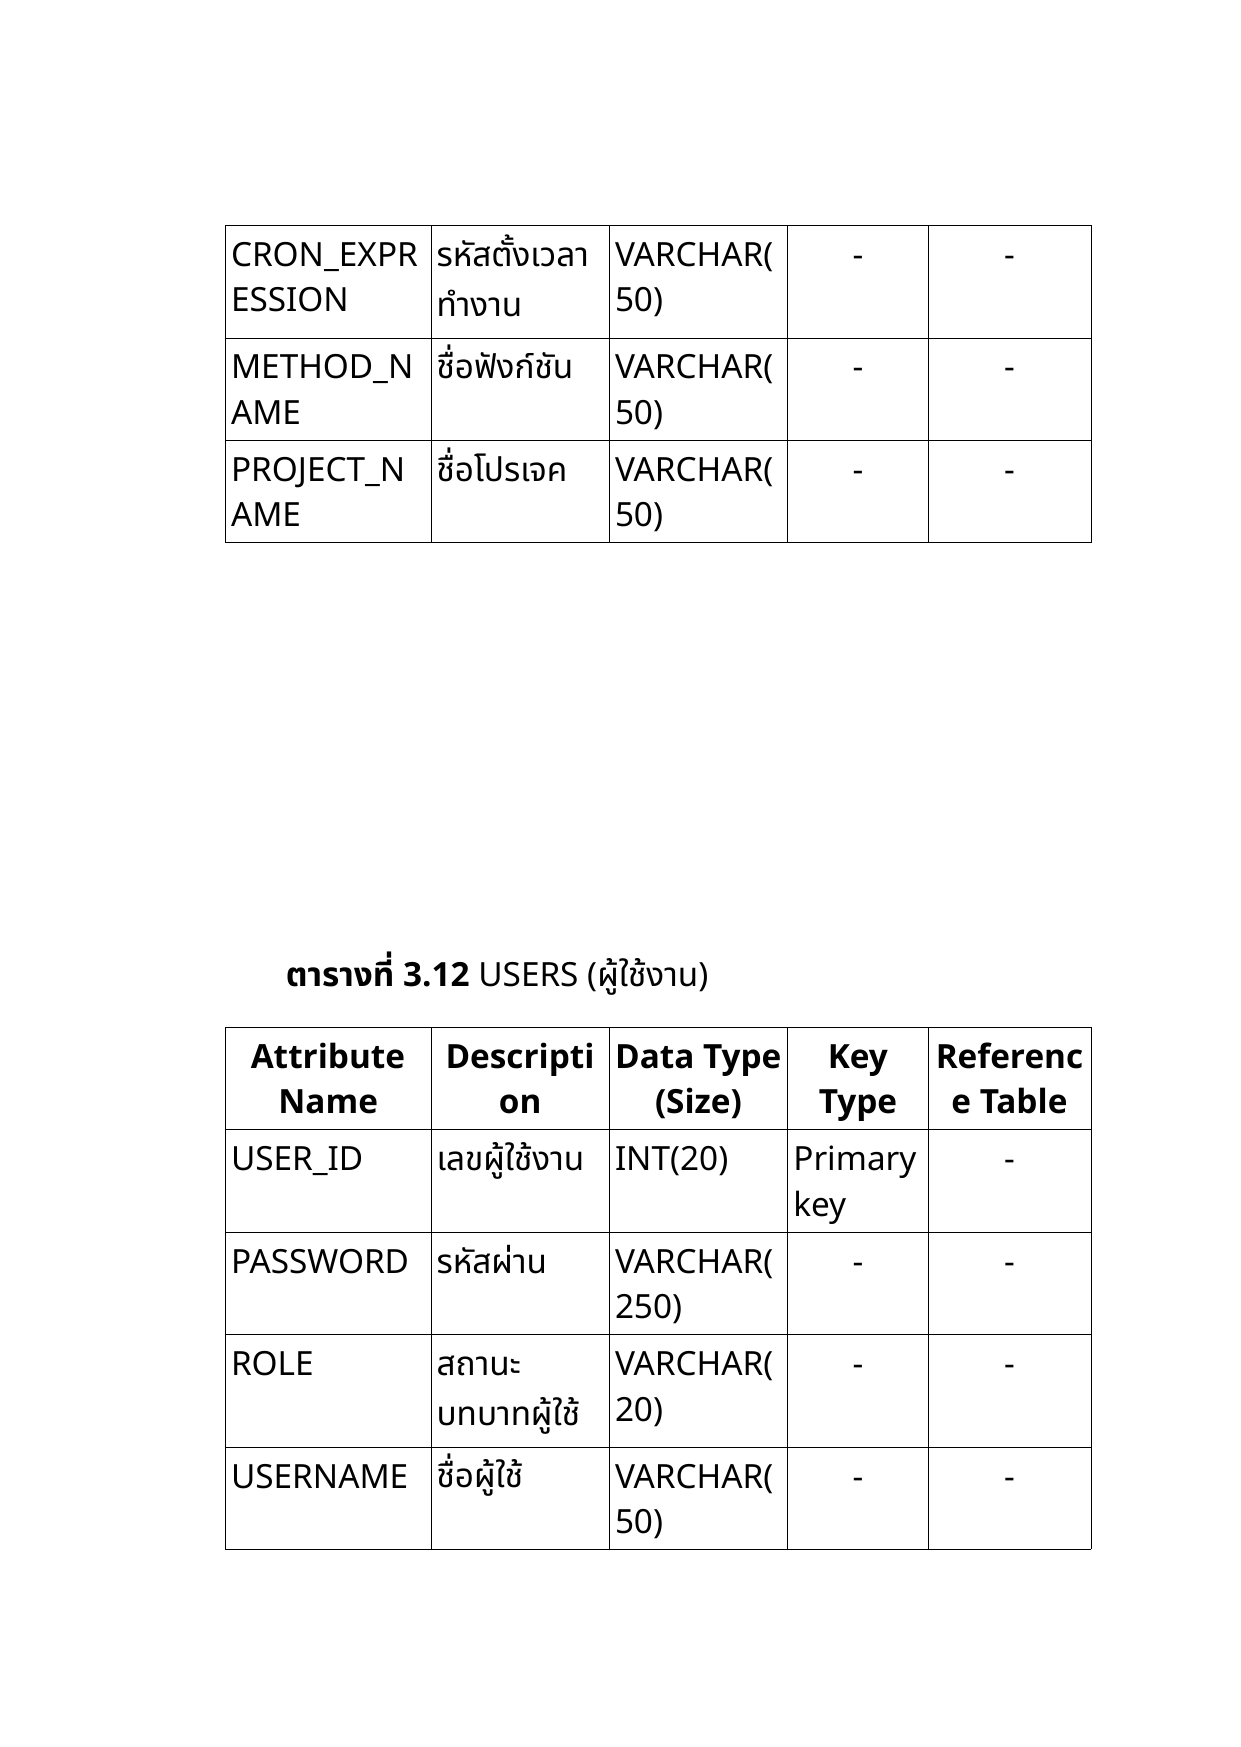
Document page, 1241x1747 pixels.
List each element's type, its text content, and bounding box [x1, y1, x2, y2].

table_cell VARCHAR(50) [610, 226, 787, 337]
table_cell - [929, 226, 1091, 337]
table_cell - [929, 1130, 1091, 1232]
table_cell METHOD_NAME [226, 339, 431, 440]
table_cell PROJECT_NAME [226, 441, 431, 542]
table_header Key Type [788, 1028, 928, 1129]
table_cell - [788, 1448, 928, 1549]
table_cell ชื่อฟังก์ชัน [432, 339, 609, 440]
table_cell Primary key [788, 1130, 928, 1232]
table_cell ชื่อโปรเจค [432, 441, 609, 542]
table_cell VARCHAR(50) [610, 441, 787, 542]
table_cell PASSWORD [226, 1233, 431, 1334]
table_cell - [929, 441, 1091, 542]
table_header Description [432, 1028, 609, 1129]
table_cell - [788, 1335, 928, 1447]
table_cell - [788, 339, 928, 440]
table_cell เลขผู้ใช้งาน [432, 1130, 609, 1232]
table_cell USER_ID [226, 1130, 431, 1232]
table_cell สถานะบทบาทผู้ใช้ [432, 1335, 609, 1447]
table_cell - [788, 226, 928, 337]
table_cell รหัสตั้งเวลาทำงาน [432, 226, 609, 337]
table_cell - [929, 1448, 1091, 1549]
table_cell CRON_EXPRESSION [226, 226, 431, 337]
table_cell - [788, 1233, 928, 1334]
table_cell - [788, 441, 928, 542]
table_header Attribute Name [226, 1028, 431, 1129]
table_cell INT(20) [610, 1130, 787, 1232]
table_cell - [929, 339, 1091, 440]
table_cell VARCHAR(50) [610, 339, 787, 440]
text ตารางที่ 3.12 USERS (ผู้ใช้งาน) [225, 951, 1091, 1002]
table_cell VARCHAR(250) [610, 1233, 787, 1334]
table_cell - [929, 1335, 1091, 1447]
table_cell VARCHAR(20) [610, 1335, 787, 1447]
table_header Data Type (Size) [610, 1028, 787, 1129]
table_cell ROLE [226, 1335, 431, 1447]
table_cell VARCHAR(50) [610, 1448, 787, 1549]
table_cell ชื่อผู้ใช้ [432, 1448, 609, 1549]
table_cell USERNAME [226, 1448, 431, 1549]
table_cell รหัสผ่าน [432, 1233, 609, 1334]
table_header Reference Table [929, 1028, 1091, 1129]
table_cell - [929, 1233, 1091, 1334]
